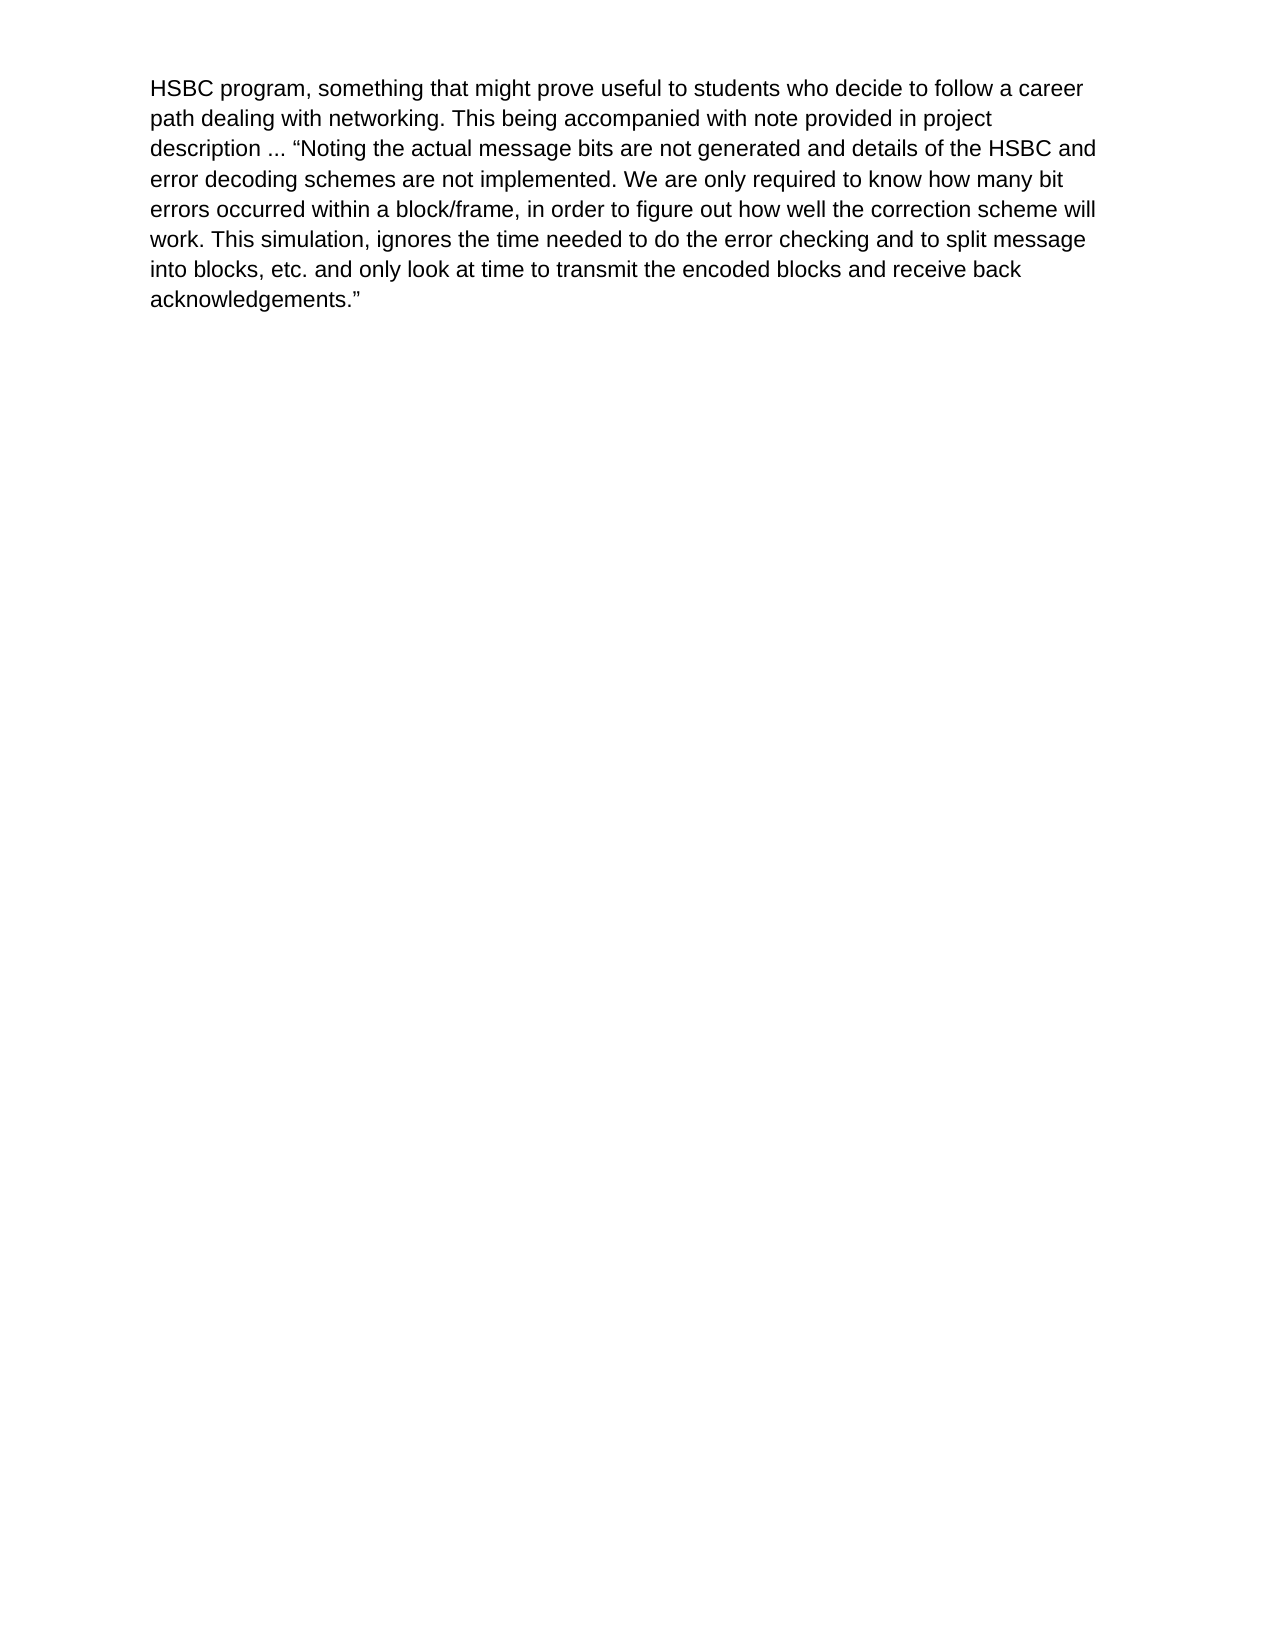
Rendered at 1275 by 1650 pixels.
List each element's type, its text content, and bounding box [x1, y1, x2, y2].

text HSBC program, something that might prove useful to students who decide to follow a career path dealing with networking. This being accompanied with note provided in project description ... “Noting the actual message bits are not generated and details of the HSBC and error decoding schemes are not implemented. We are only required to know how many bit errors occurred within a block/frame, in order to figure out how well the correction scheme will work. This simulation, ignores the time needed to do the error checking and to split message into blocks, etc. and only look at time to transmit the encoded blocks and receive back acknowledgements.” [150, 75, 1125, 313]
